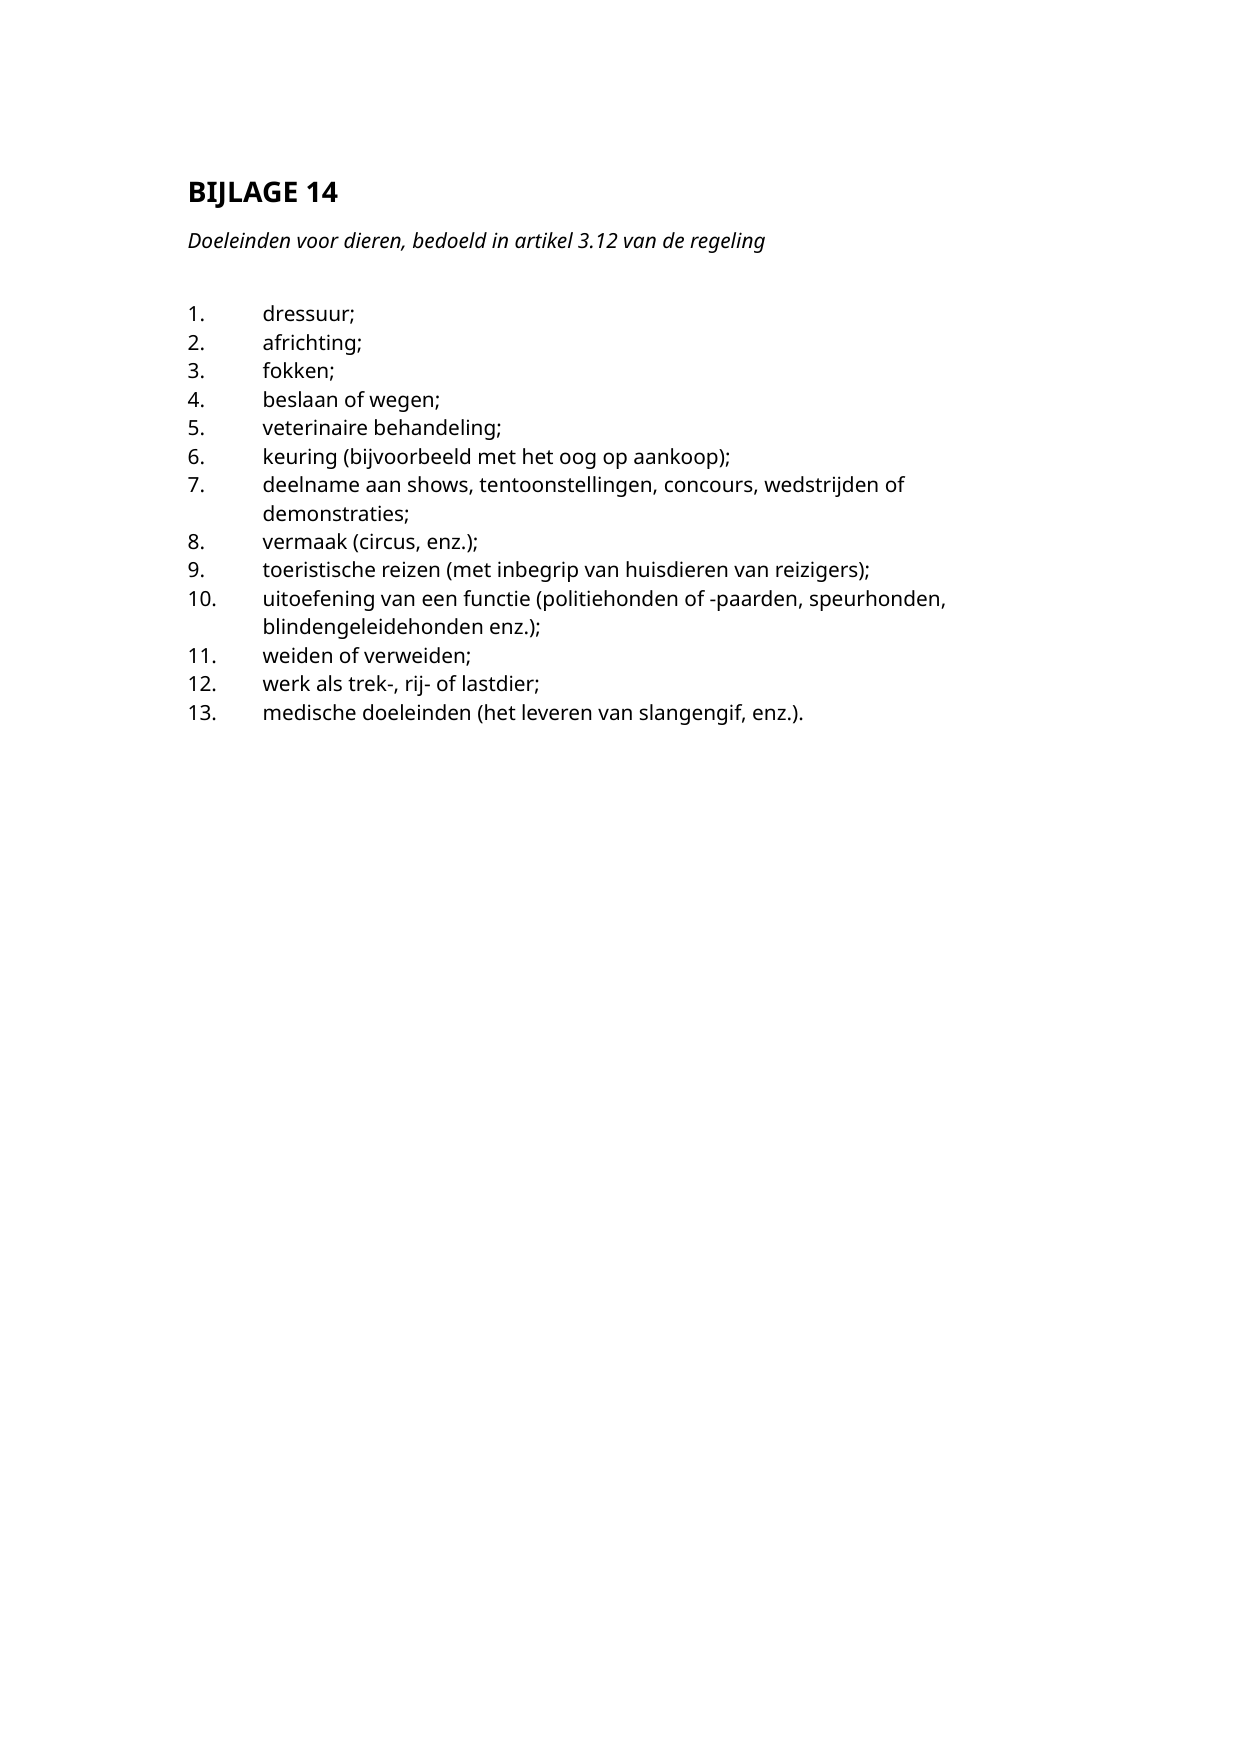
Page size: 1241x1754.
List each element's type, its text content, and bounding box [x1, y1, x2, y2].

list dressuur; [187, 299, 1053, 328]
list toeristische reizen (met inbegrip van huisdieren van reizigers); [187, 556, 1053, 584]
list uitoefening van een functie (politiehonden of -paarden, speurhonden, blindengeleidehonden enz.); [187, 584, 1053, 641]
list beslaan of wegen; [187, 385, 1053, 413]
list werk als trek-, rij- of lastdier; [187, 669, 1053, 698]
list deelname aan shows, tentoonstellingen, concours, wedstrijden of demonstraties; [187, 470, 1053, 527]
subtitle BIJLAGE 14 [187, 172, 1053, 211]
list vermaak (circus, enz.); [187, 527, 1053, 556]
list weiden of verweiden; [187, 641, 1053, 669]
list medische doeleinden (het leveren van slangengif, enz.). [187, 698, 1053, 726]
list veterinaire behandeling; [187, 413, 1053, 442]
list africhting; [187, 328, 1053, 356]
list keuring (bijvoorbeeld met het oog op aankoop); [187, 442, 1053, 470]
text Doeleinden voor dieren, bedoeld in artikel 3.12 van de regeling [187, 226, 1053, 254]
list fokken; [187, 356, 1053, 385]
